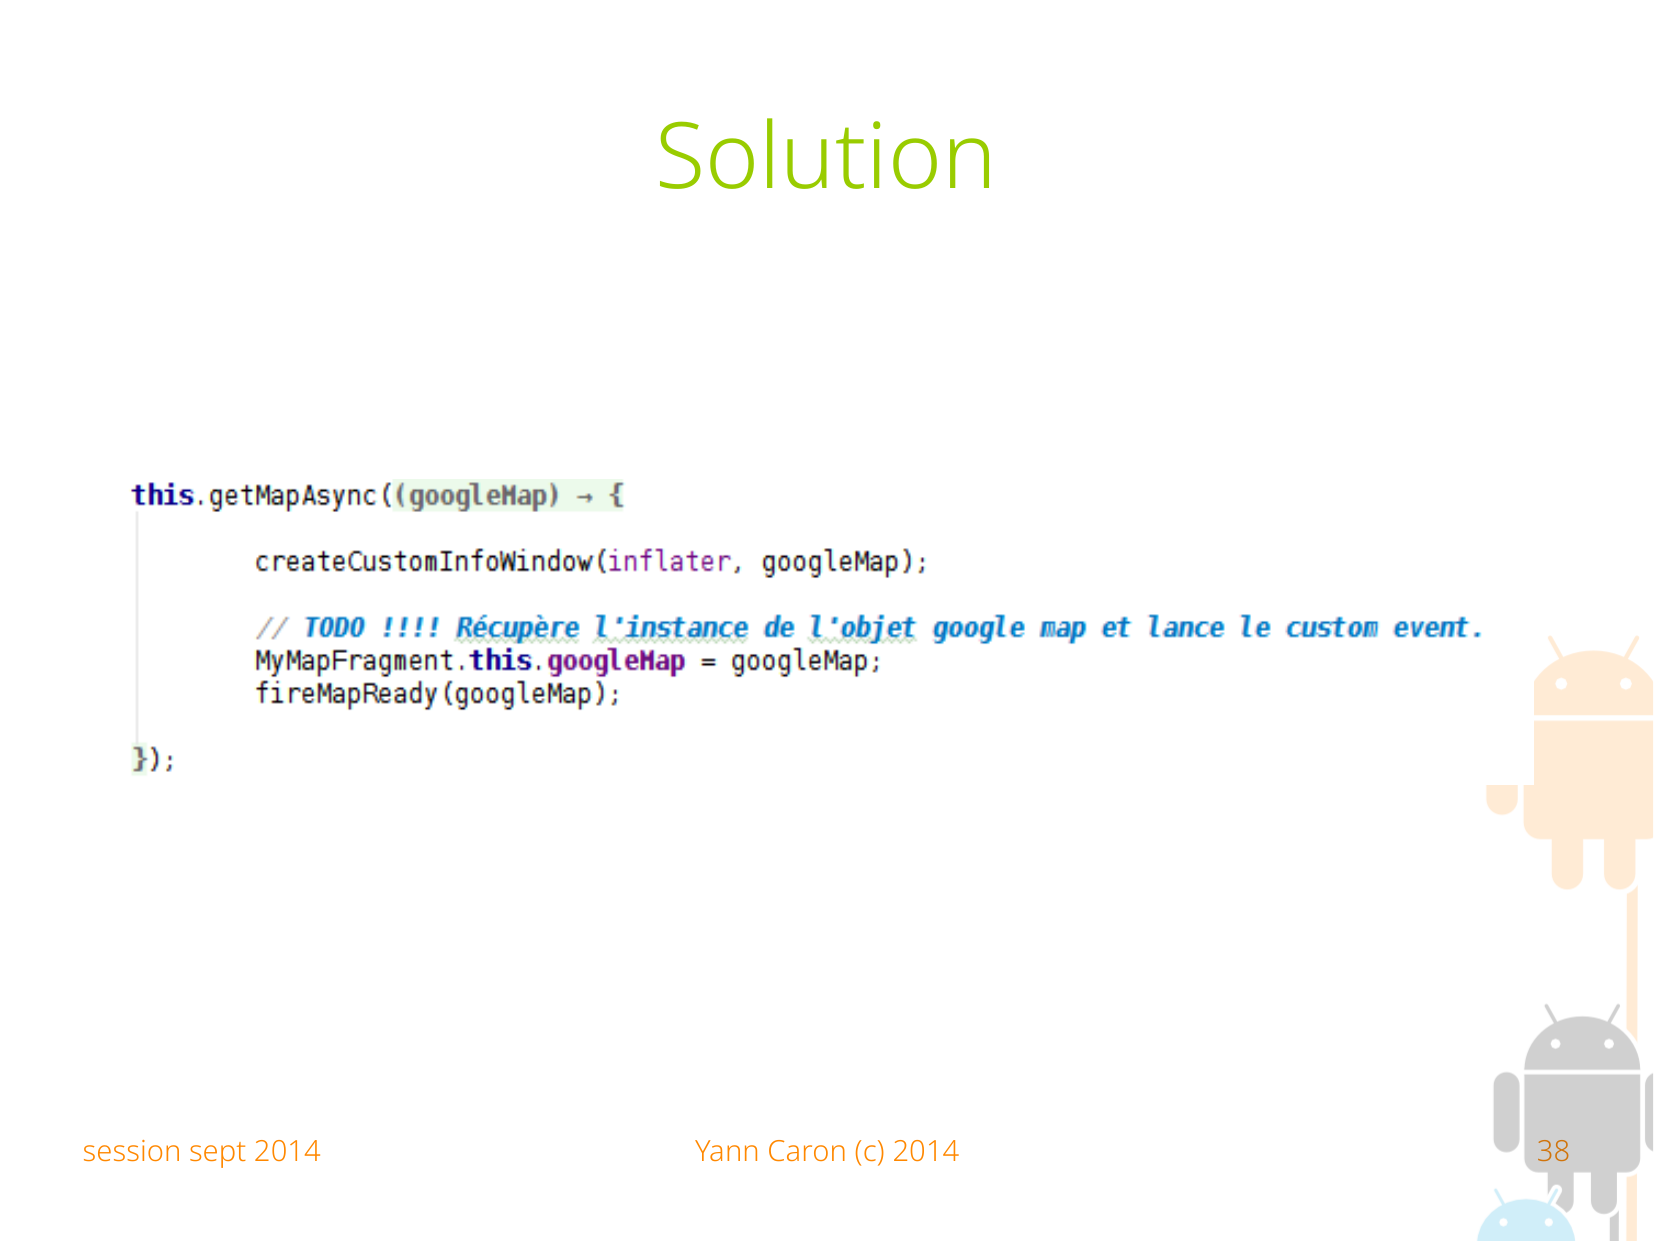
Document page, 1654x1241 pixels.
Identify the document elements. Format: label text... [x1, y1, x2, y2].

title Solution [82, 49, 1571, 257]
picture [119, 423, 1654, 1241]
